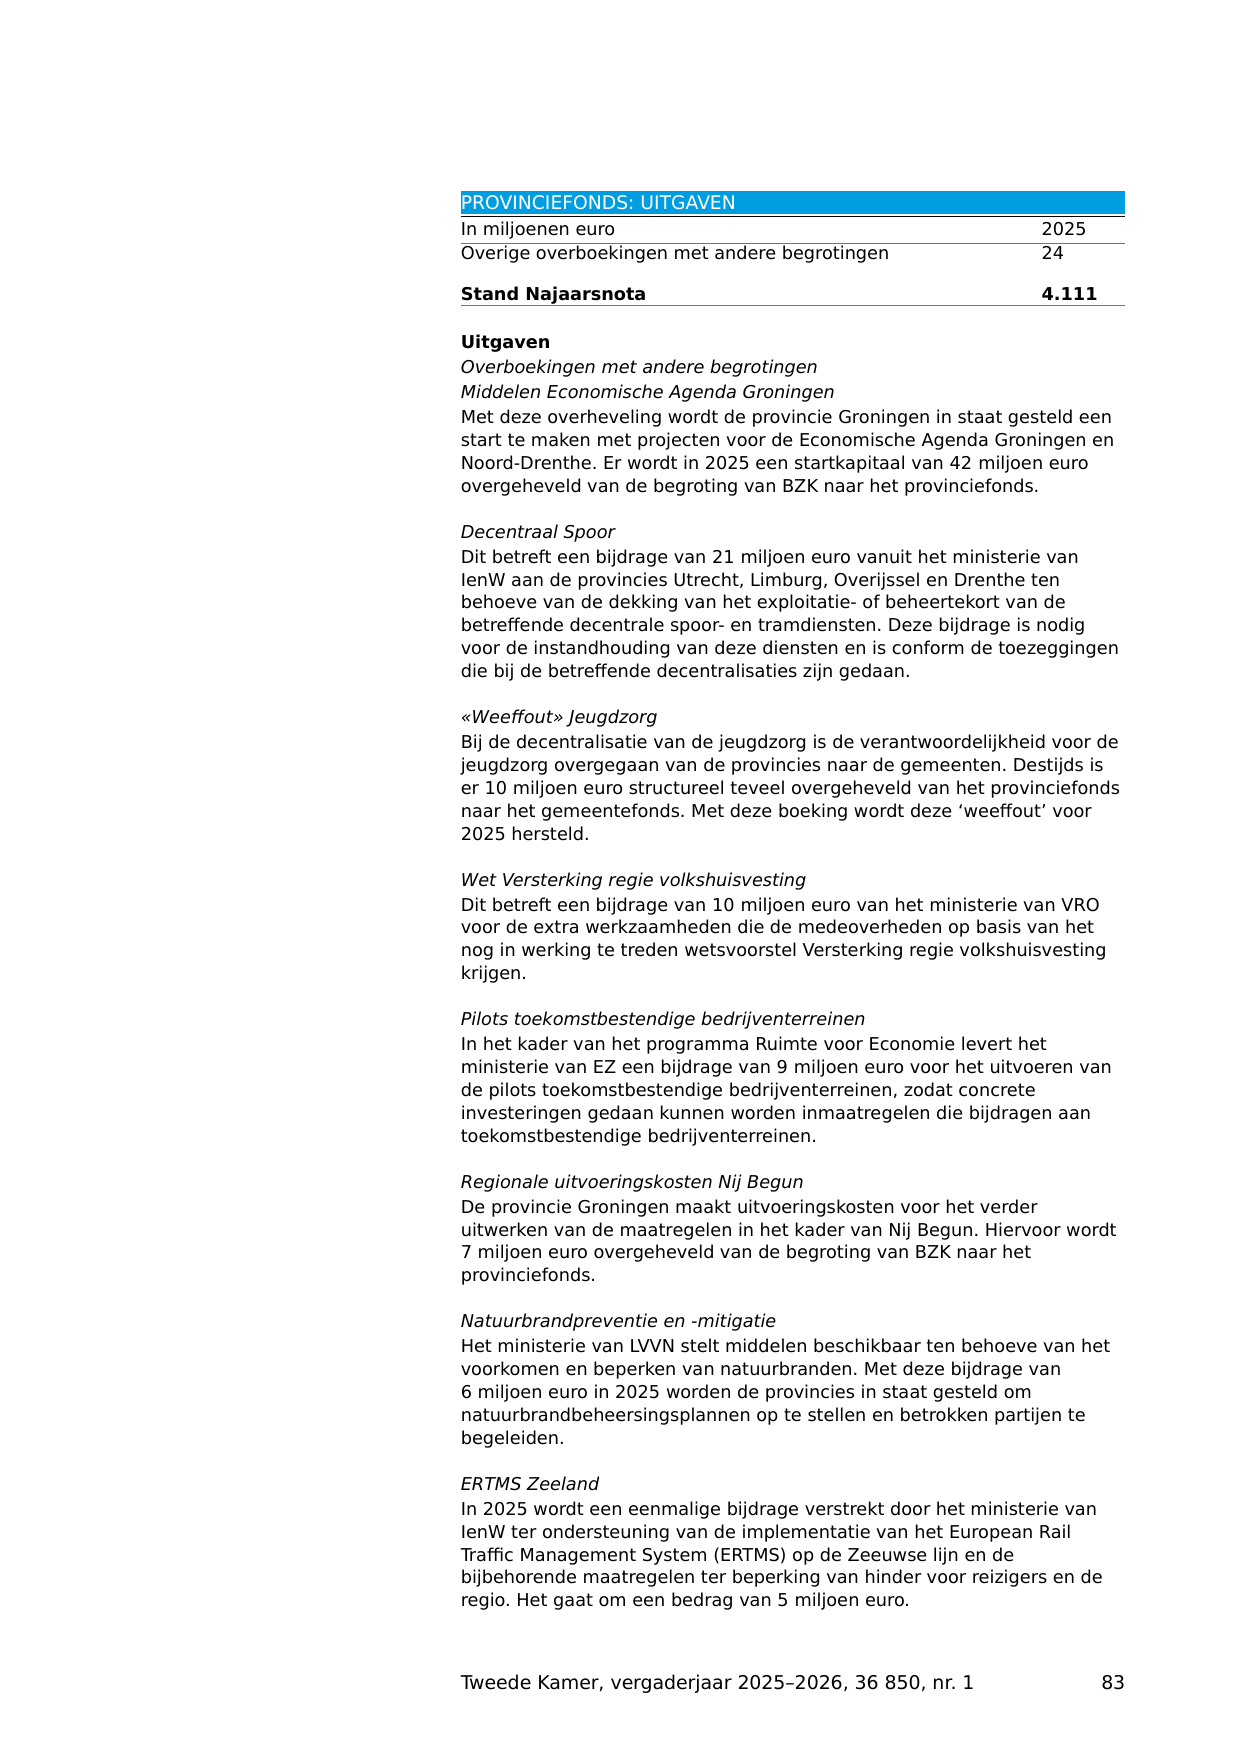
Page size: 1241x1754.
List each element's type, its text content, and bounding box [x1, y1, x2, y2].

text De provincie Groningen maakt uitvoeringskosten voor het verder uitwerken van de maatregelen in het kader van Nij Begun. Hiervoor wordt 7 miljoen euro overgeheveld van de begroting van BZK naar het provinciefonds. [461, 1195, 1125, 1286]
text Het ministerie van LVVN stelt middelen beschikbaar ten behoeve van het voorkomen en beperken van natuurbranden. Met deze bijdrage van 6 miljoen euro in 2025 worden de provincies in staat gesteld om natuurbrandbeheersingsplannen op te stellen en betrokken partijen te begeleiden. [461, 1334, 1125, 1449]
text Natuurbrandpreventie en -mitigatie [461, 1309, 1125, 1332]
text Uitgaven [461, 330, 1125, 353]
text Pilots toekomstbestendige bedrijventerreinen [461, 1007, 1125, 1030]
table_cell [461, 263, 1038, 284]
text Dit betreft een bijdrage van 10 miljoen euro van het ministerie van VRO voor de extra werkzaamheden die de medeoverheden op basis van het nog in werking te treden wetsvoorstel Versterking regie volkshuisvesting krijgen. [461, 893, 1125, 984]
text In het kader van het programma Ruimte voor Economie levert het ministerie van EZ een bijdrage van 9 miljoen euro voor het uitvoeren van de pilots toekomstbestendige bedrijventerreinen, zodat concrete investeringen gedaan kunnen worden inmaatregelen die bijdragen aan toekomstbestendige bedrijventerreinen. [461, 1032, 1125, 1147]
text Overboekingen met andere begrotingen [461, 355, 1125, 378]
table_cell 4.111 [1039, 284, 1125, 304]
text In 2025 wordt een eenmalige bijdrage verstrekt door het ministerie van IenW ter ondersteuning van de implementatie van het European Rail Traffic Management System (ERTMS) op de Zeeuwse lijn en de bijbehorende maatregelen ter beperking van hinder voor reizigers en de regio. Het gaat om een bedrag van 5 miljoen euro. [461, 1497, 1125, 1611]
table_cell Stand Najaarsnota [461, 284, 1038, 304]
text Bij de decentralisatie van de jeugdzorg is de verantwoordelijkheid voor de jeugdzorg overgegaan van de provincies naar de gemeenten. Destijds is er 10 miljoen euro structureel teveel overgeheveld van het provinciefonds naar het gemeentefonds. Met deze boeking wordt deze ‘weeffout’ voor 2025 hersteld. [461, 730, 1125, 845]
text Decentraal Spoor [461, 520, 1125, 543]
text Met deze overheveling wordt de provincie Groningen in staat gesteld een start te maken met projecten voor de Economische Agenda Groningen en Noord-Drenthe. Er wordt in 2025 een startkapitaal van 42 miljoen euro overgeheveld van de begroting van BZK naar het provinciefonds. [461, 405, 1125, 497]
text Regionale uitvoeringskosten Nij Begun [461, 1170, 1125, 1193]
text Middelen Economische Agenda Groningen [461, 380, 1125, 403]
table_cell [1039, 263, 1125, 284]
text Dit betreft een bijdrage van 21 miljoen euro vanuit het ministerie van IenW aan de provincies Utrecht, Limburg, Overijssel en Drenthe ten behoeve van de dekking van het exploitatie- of beheertekort van de betreffende decentrale spoor- en tramdiensten. Deze bijdrage is nodig voor de instandhouding van deze diensten en is conform de toezeggingen die bij de betreffende decentralisaties zijn gedaan. [461, 545, 1125, 682]
table_cell 24 [1039, 244, 1125, 263]
table_cell 2025 [1039, 217, 1125, 243]
table_cell Overige overboekingen met andere begrotingen [461, 244, 1038, 263]
table_cell In miljoenen euro [461, 217, 1038, 243]
text ERTMS Zeeland [461, 1472, 1125, 1495]
text «Weeffout» Jeugdzorg [461, 705, 1125, 728]
text Wet Versterking regie volkshuisvesting [461, 868, 1125, 891]
